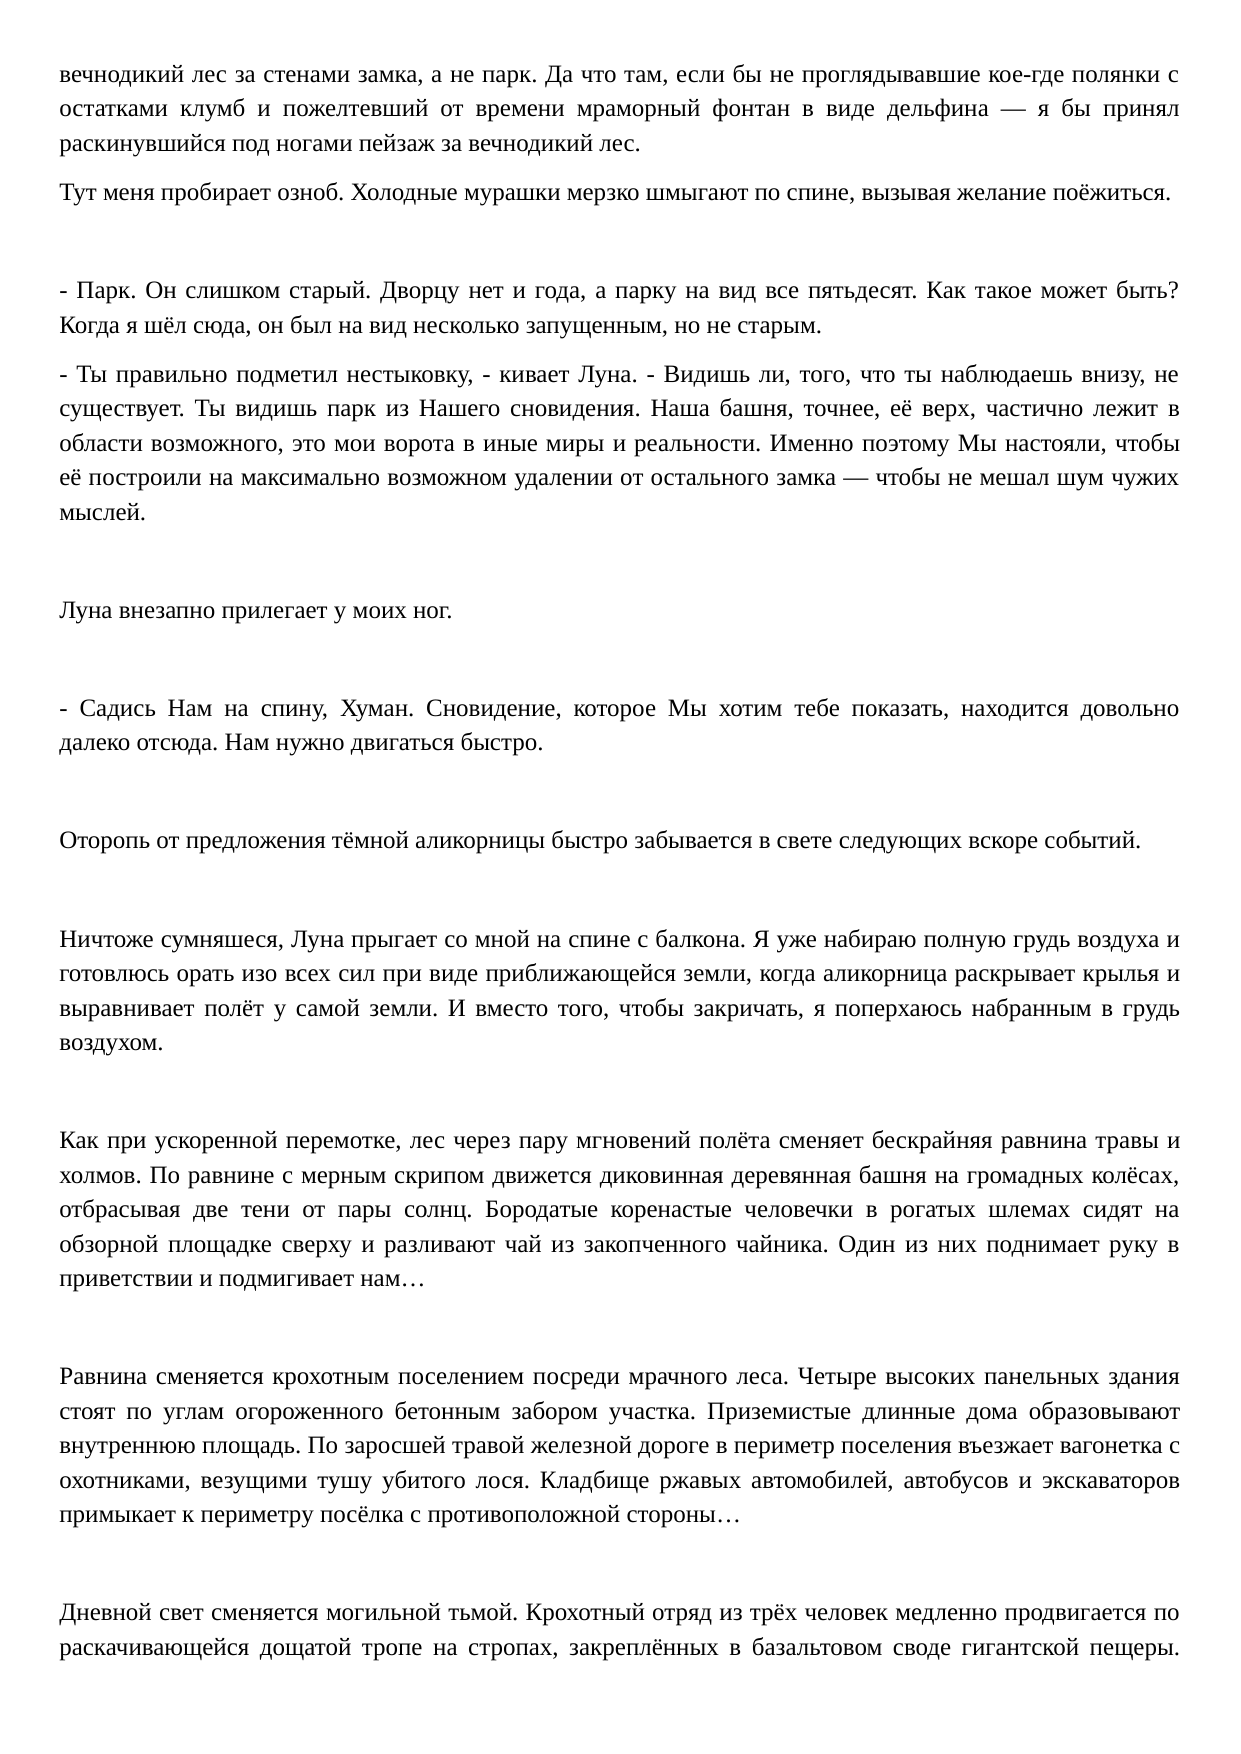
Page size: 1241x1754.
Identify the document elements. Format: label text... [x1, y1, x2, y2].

text - Садись Нам на спину, Хуман. Сновидение, которое Мы хотим тебе показать, находится довольно далеко отсюда. Нам нужно двигаться быстро. [59, 693, 1181, 756]
text Тут меня пробирает озноб. Холодные мурашки мерзко шмыгают по спине, вызывая желание поёжиться. [59, 177, 1181, 206]
text Равнина сменяется крохотным поселением посреди мрачного леса. Четыре высоких панельных здания стоят по углам огороженного бетонным забором участка. Приземистые длинные дома образовывают внутреннюю площадь. По заросшей травой железной дороге в периметр поселения въезжает вагонетка с охотниками, везущими тушу убитого лося. Кладбище ржавых автомобилей, автобусов и экскаваторов примыкает к периметру посёлка с противоположной стороны… [59, 1361, 1181, 1528]
text Дневной свет сменяется могильной тьмой. Крохотный отряд из трёх человек медленно продвигается по раскачивающейся дощатой тропе на стропах, закреплённых в базальтовом своде гигантской пещеры. [59, 1597, 1181, 1661]
text Луна внезапно прилегает у моих ног. [59, 595, 1181, 623]
text Оторопь от предложения тёмной аликорницы быстро забывается в свете следующих вскоре событий. [59, 826, 1181, 854]
text - Парк. Он слишком старый. Дворцу нет и года, а парку на вид все пятьдесят. Как такое может быть? Когда я шёл сюда, он был на вид несколько запущенным, но не старым. [59, 275, 1181, 338]
text - Ты правильно подметил нестыковку, - кивает Луна. - Видишь ли, того, что ты наблюдаешь внизу, не существует. Ты видишь парк из Нашего сновидения. Наша башня, точнее, её верх, частично лежит в области возможного, это мои ворота в иные миры и реальности. Именно поэтому Мы настояли, чтобы её построили на максимально возможном удалении от остального замка — чтобы не мешал шум чужих мыслей. [59, 359, 1181, 525]
text Как при ускоренной перемотке, лес через пару мгновений полёта сменяет бескрайняя равнина травы и холмов. По равнине с мерным скрипом движется диковинная деревянная башня на громадных колёсах, отбрасывая две тени от пары солнц. Бородатые коренастые человечки в рогатых шлемах сидят на обзорной площадке сверху и разливают чай из закопченного чайника. Один из них поднимает руку в приветствии и подмигивает нам… [59, 1125, 1181, 1292]
text вечнодикий лес за стенами замка, а не парк. Да что там, если бы не проглядывавшие кое-где полянки с остатками клумб и пожелтевший от времени мраморный фонтан в виде дельфина — я бы принял раскинувшийся под ногами пейзаж за вечнодикий лес. [59, 59, 1181, 157]
text Ничтоже сумняшеся, Луна прыгает со мной на спине с балкона. Я уже набираю полную грудь воздуха и готовлюсь орать изо всех сил при виде приближающейся земли, когда аликорница раскрывает крылья и выравнивает полёт у самой земли. И вместо того, чтобы закричать, я поперхаюсь набранным в грудь воздухом. [59, 924, 1181, 1056]
